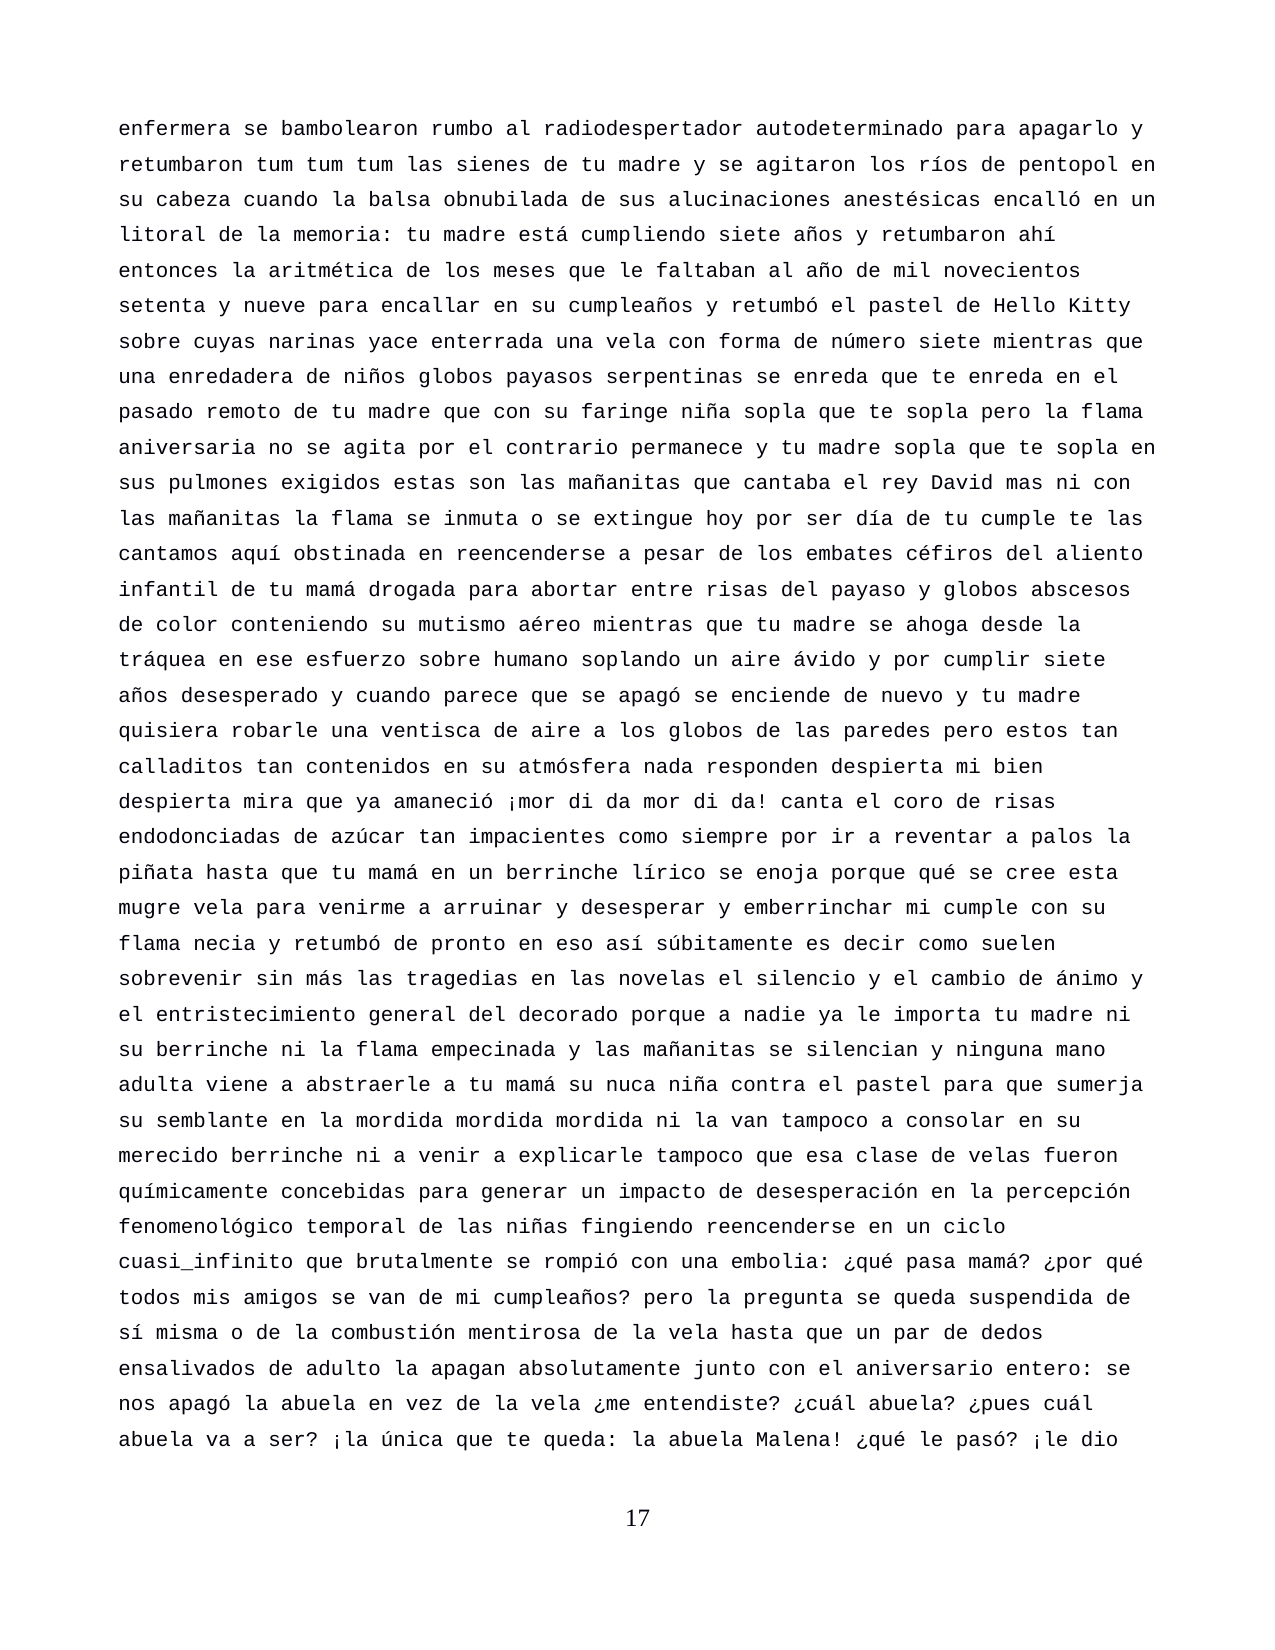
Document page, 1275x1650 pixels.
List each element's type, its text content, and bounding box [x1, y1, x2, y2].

text enfermera se bambolearon rumbo al radiodespertador autodeterminado para apagarlo y retumbaron tum tum tum las sienes de tu madre y se agitaron los ríos de pentopol en su cabeza cuando la balsa obnubilada de sus alucinaciones anestésicas encalló en un litoral de la memoria: tu madre está cumpliendo siete años y retumbaron ahí entonces la aritmética de los meses que le faltaban al año de mil novecientos setenta y nueve para encallar en su cumpleaños y retumbó el pastel de Hello Kitty sobre cuyas narinas yace enterrada una vela con forma de número siete mientras que una enredadera de niños globos payasos serpentinas se enreda que te enreda en el pasado remoto de tu madre que con su faringe niña sopla que te sopla pero la flama aniversaria no se agita por el contrario permanece y tu madre sopla que te sopla en sus pulmones exigidos estas son las mañanitas que cantaba el rey David mas ni con las mañanitas la flama se inmuta o se extingue hoy por ser día de tu cumple te las cantamos aquí obstinada en reencenderse a pesar de los embates céfiros del aliento infantil de tu mamá drogada para abortar entre risas del payaso y globos abscesos de color conteniendo su mutismo aéreo mientras que tu madre se ahoga desde la tráquea en ese esfuerzo sobre humano soplando un aire ávido y por cumplir siete años desesperado y cuando parece que se apagó se enciende de nuevo y tu madre quisiera robarle una ventisca de aire a los globos de las paredes pero estos tan calladitos tan contenidos en su atmósfera nada responden despierta mi bien despierta mira que ya amaneció ¡mor di da mor di da! canta el coro de risas endodonciadas de azúcar tan impacientes como siempre por ir a reventar a palos la piñata hasta que tu mamá en un berrinche lírico se enoja porque qué se cree esta mugre vela para venirme a arruinar y desesperar y emberrinchar mi cumple con su flama necia y retumbó de pronto en eso así súbitamente es decir como suelen sobrevenir sin más las tragedias en las novelas el silencio y el cambio de ánimo y el entristecimiento general del decorado porque a nadie ya le importa tu madre ni su berrinche ni la flama empecinada y las mañanitas se silencian y ninguna mano adulta viene a abstraerle a tu mamá su nuca niña contra el pastel para que sumerja su semblante en la mordida mordida mordida ni la van tampoco a consolar en su merecido berrinche ni a venir a explicarle tampoco que esa clase de velas fueron químicamente concebidas para generar un impacto de desesperación en la percepción fenomenológico temporal de las niñas fingiendo reencenderse en un ciclo cuasi_infinito que brutalmente se rompió con una embolia: ¿qué pasa mamá? ¿por qué todos mis amigos se van de mi cumpleaños? pero la pregunta se queda suspendida de sí misma o de la combustión mentirosa de la vela hasta que un par de dedos ensalivados de adulto la apagan absolutamente junto con el aniversario entero: se nos apagó la abuela en vez de la vela ¿me entendiste? ¿cuál abuela? ¿pues cuál abuela va a ser? ¡la única que te queda: la abuela Malena! ¿qué le pasó? ¡le dio [118, 118, 1157, 1452]
